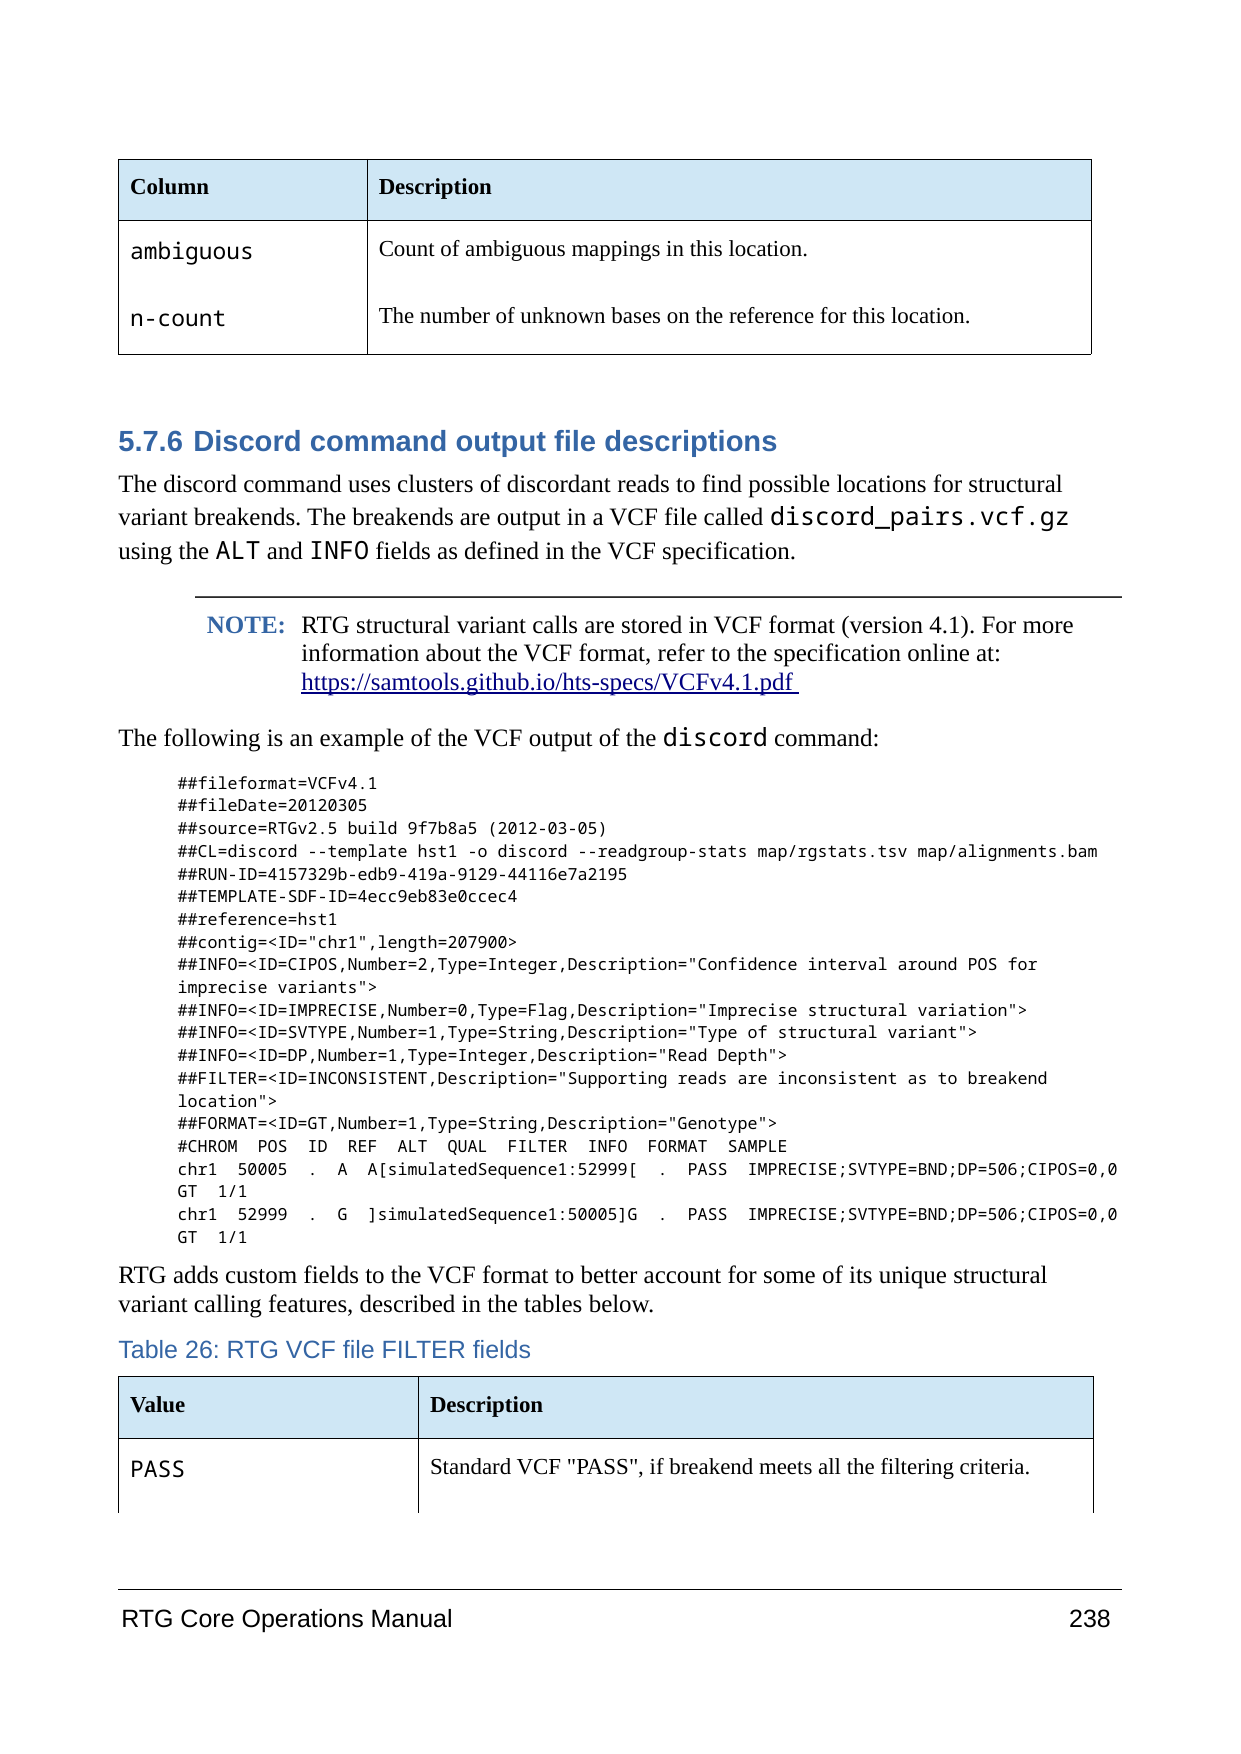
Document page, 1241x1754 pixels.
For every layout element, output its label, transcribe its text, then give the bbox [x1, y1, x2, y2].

table_header Description [419, 1377, 1093, 1438]
text #CHROM POS ID REF ALT QUAL FILTER INFO FORMAT SAMPLE [177, 1135, 1122, 1157]
text ##RUN-ID=4157329b-edb9-419a-9129-44116e7a2195 [177, 862, 1122, 885]
text chr1 52999 . G ]simulatedSequence1:50005]G . PASS IMPRECISE;SVTYPE=BND;DP=506;CIPOS=0,0 GT 1/1 [177, 1203, 1122, 1248]
text The following is an example of the VCF output of the discord command: [118, 719, 1122, 754]
table_header Column [119, 160, 367, 220]
text ##reference=hst1 [177, 908, 1122, 930]
text ##contig=<ID="chr1",length=207900> [177, 930, 1122, 953]
text ##source=RTGv2.5 build 9f7b8a5 (2012-03-05) [177, 817, 1122, 839]
text ##INFO=<ID=CIPOS,Number=2,Type=Integer,Description="Confidence interval around POS for imprecise variants"> [177, 953, 1122, 998]
text RTG adds custom fields to the VCF format to better account for some of its unique structural variant calling features, described in the tables below. [118, 1260, 1122, 1317]
text ##TEMPLATE-SDF-ID=4ecc9eb83e0ccec4 [177, 885, 1122, 908]
text ##FORMAT=<ID=GT,Number=1,Type=String,Description="Genotype"> [177, 1112, 1122, 1135]
table_header Value [119, 1377, 418, 1438]
table_header Description [368, 160, 1091, 220]
text ##CL=discord --template hst1 -o discord --readgroup-stats map/rgstats.tsv map/alignments.bam [177, 839, 1122, 862]
table_cell ambiguous [119, 221, 367, 287]
table_cell n-count [119, 287, 367, 353]
text chr1 50005 . A A[simulatedSequence1:52999[ . PASS IMPRECISE;SVTYPE=BND;DP=506;CIPOS=0,0 GT 1/1 [177, 1157, 1122, 1203]
text ##fileDate=20120305 [177, 794, 1122, 817]
text ##fileformat=VCFv4.1 [177, 771, 1122, 794]
table_cell Standard VCF "PASS", if breakend meets all the filtering criteria. [419, 1439, 1093, 1513]
text ##FILTER=<ID=INCONSISTENT,Description="Supporting reads are inconsistent as to breakend location"> [177, 1067, 1122, 1112]
table_cell Count of ambiguous mappings in this location. [368, 221, 1091, 287]
text ##INFO=<ID=DP,Number=1,Type=Integer,Description="Read Depth"> [177, 1044, 1122, 1067]
subtitle Discord command output file descriptions [118, 424, 1122, 457]
text ##INFO=<ID=SVTYPE,Number=1,Type=String,Description="Type of structural variant"> [177, 1021, 1122, 1044]
text Table 26: RTG VCF file FILTER fields [118, 1335, 1122, 1364]
text NOTE: RTG structural variant calls are stored in VCF format (version 4.1). For more information about the VCF format, refer to the specification online at: https://samtools.github.io/hts-specs/VCFv4.1.pdf [195, 599, 1122, 708]
table_cell PASS [119, 1439, 418, 1513]
text ##INFO=<ID=IMPRECISE,Number=0,Type=Flag,Description="Imprecise structural variation"> [177, 998, 1122, 1021]
text The discord command uses clusters of discordant reads to find possible locations for structural variant breakends. The breakends are output in a VCF file called discord_pairs.vcf.gz using the ALT and INFO fields as defined in the VCF specification. [118, 469, 1122, 566]
table_cell The number of unknown bases on the reference for this location. [368, 287, 1091, 353]
